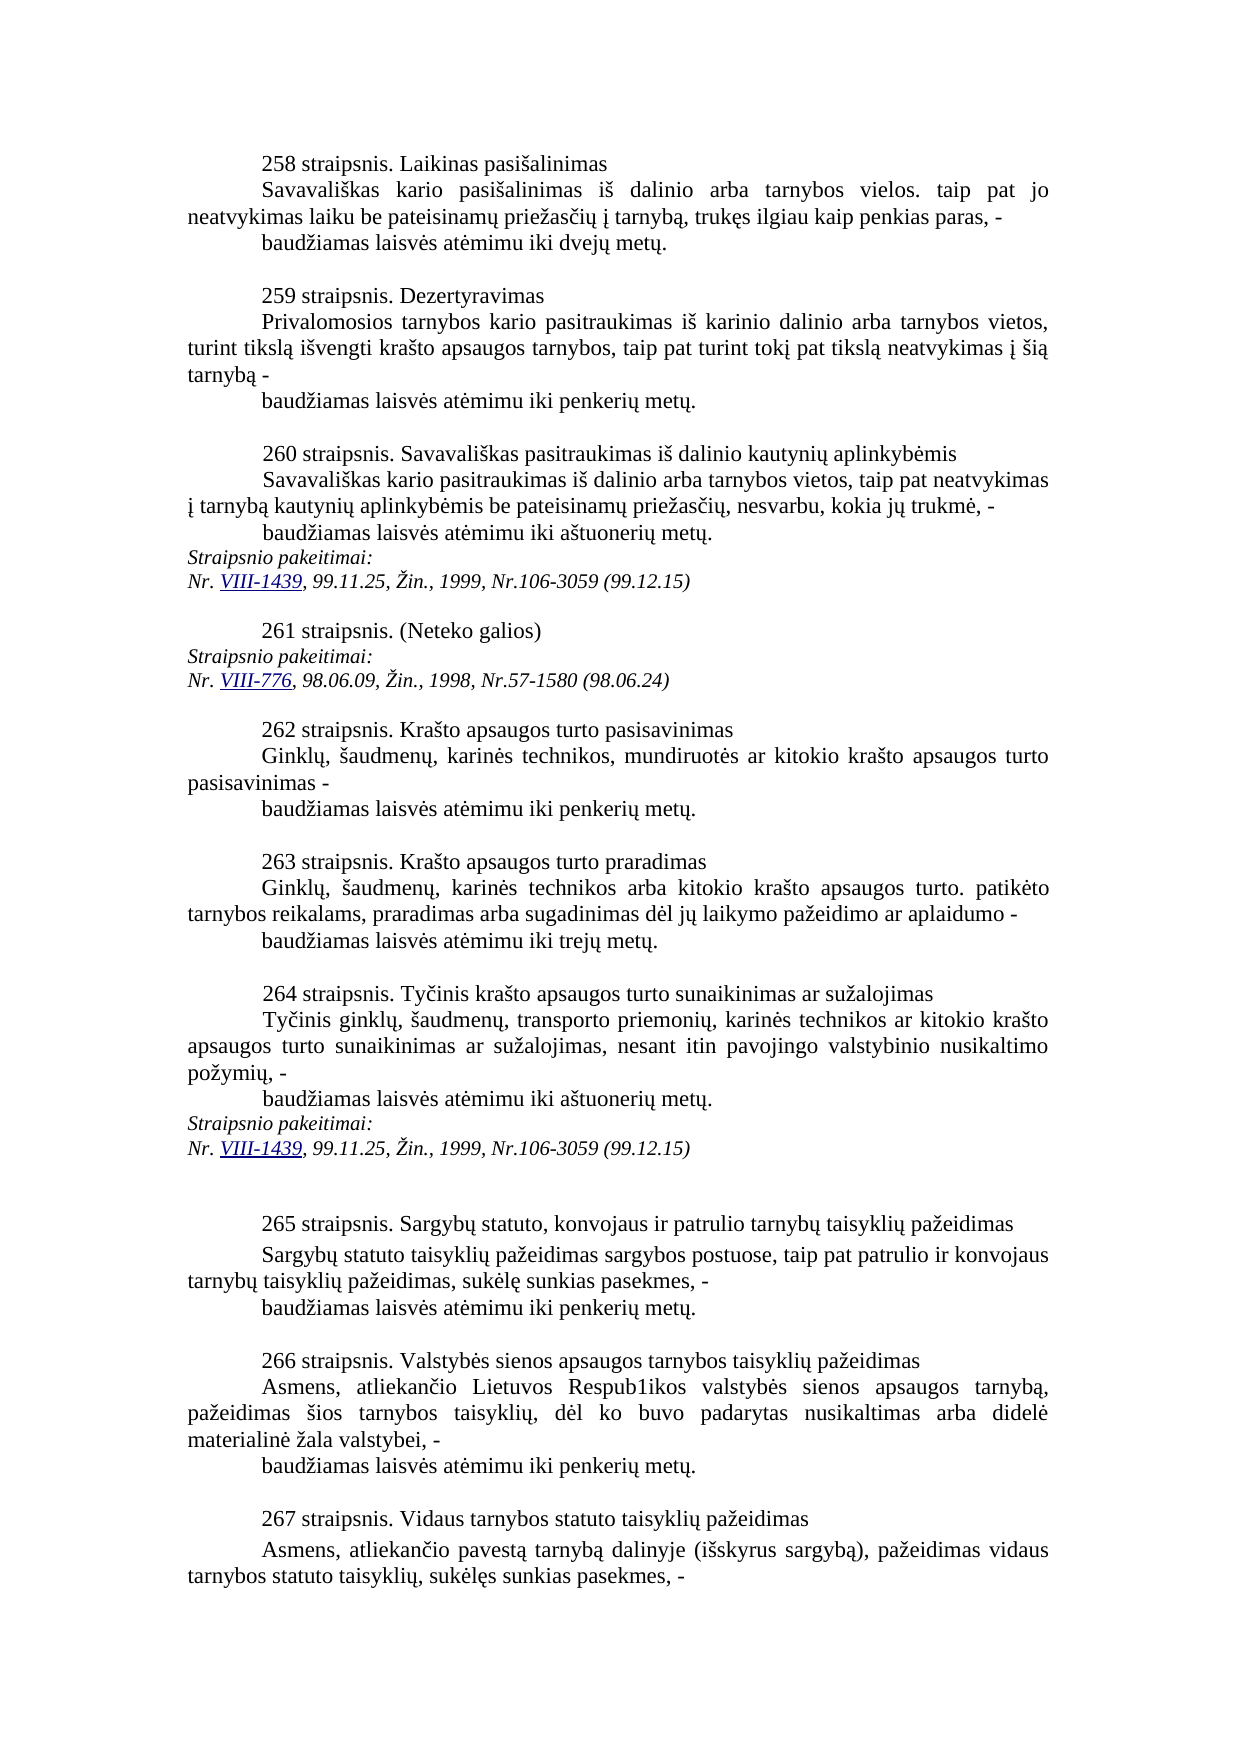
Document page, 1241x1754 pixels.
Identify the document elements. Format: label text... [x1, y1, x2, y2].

text 263 straipsnis. Krašto apsaugos turto praradimas [207, 848, 1050, 874]
text Ginklų, šaudmenų, karinės technikos, mundiruotės ar kitokio krašto apsaugos turto pasisavinimas - [187, 742, 1050, 795]
text 267 straipsnis. Vidaus tarnybos statuto taisyklių pažeidimas [261, 1505, 1050, 1531]
text Nr. VIII-776, 98.06.09, Žin., 1998, Nr.57-1580 (98.06.24) [187, 668, 1050, 692]
text Sargybų statuto taisyklių pažeidimas sargybos postuose, taip pat patrulio ir konvojaus tarnybų taisyklių pažeidimas, sukėlę sunkias pasekmes, - [187, 1241, 1050, 1294]
text baudžiamas laisvės atėmimu iki penkerių metų. [205, 1294, 1050, 1320]
text Nr. VIII-1439, 99.11.25, Žin., 1999, Nr.106-3059 (99.12.15) [187, 1135, 1050, 1159]
text Straipsnio pakeitimai: [187, 644, 1050, 668]
text baudžiamas laisvės atėmimu iki dvejų metų. [204, 229, 1050, 255]
text Ginklų, šaudmenų, karinės technikos arba kitokio krašto apsaugos turto. patikėto tarnybos reikalams, praradimas arba sugadinimas dėl jų laikymo pažeidimo ar aplaidumo - [187, 874, 1050, 927]
text 260 straipsnis. Savavališkas pasitraukimas iš dalinio kautynių aplinkybėmis [187, 440, 1050, 466]
text Nr. VIII-1439, 99.11.25, Žin., 1999, Nr.106-3059 (99.12.15) [187, 569, 1050, 593]
text Tyčinis ginklų, šaudmenų, transporto priemonių, karinės technikos ar kitokio krašto apsaugos turto sunaikinimas ar sužalojimas, nesant itin pavojingo valstybinio nusikaltimo požymių, - [187, 1006, 1050, 1085]
text Straipsnio pakeitimai: [187, 545, 1050, 569]
text baudžiamas laisvės atėmimu iki trejų metų. [207, 927, 1050, 953]
text 265 straipsnis. Sargybų statuto, konvojaus ir patrulio tarnybų taisyklių pažeidimas [261, 1210, 1050, 1236]
text baudžiamas laisvės atėmimu iki aštuonerių metų. [187, 1085, 1050, 1111]
text 264 straipsnis. Tyčinis krašto apsaugos turto sunaikinimas ar sužalojimas [187, 979, 1050, 1006]
text baudžiamas laisvės atėmimu iki penkerių metų. [207, 795, 1050, 821]
text 266 straipsnis. Valstybės sienos apsaugos tarnybos taisyklių pažeidimas [261, 1347, 1050, 1373]
text 259 straipsnis. Dezertyravimas [207, 282, 1050, 308]
text Straipsnio pakeitimai: [187, 1111, 1050, 1135]
text baudžiamas laisvės atėmimu iki penkerių metų. [204, 387, 1050, 413]
text 261 straipsnis. (Neteko galios) [207, 617, 1050, 644]
text baudžiamas laisvės atėmimu iki aštuonerių metų. [187, 519, 1050, 545]
text Privalomosios tarnybos kario pasitraukimas iš karinio dalinio arba tarnybos vietos, turint tikslą išvengti krašto apsaugos tarnybos, taip pat turint tokį pat tikslą neatvykimas į šią tarnybą - [187, 308, 1050, 387]
text Asmens, atliekančio Lietuvos Respub1ikos valstybės sienos apsaugos tarnybą, pažeidimas šios tarnybos taisyklių, dėl ko buvo padarytas nusikaltimas arba didelė materialinė žala valstybei, - [187, 1373, 1050, 1452]
text 258 straipsnis. Laikinas pasišalinimas [204, 150, 1050, 176]
text baudžiamas laisvės atėmimu iki penkerių metų. [205, 1452, 1050, 1478]
text Asmens, atliekančio pavestą tarnybą dalinyje (išskyrus sargybą), pažeidimas vidaus tarnybos statuto taisyklių, sukėlęs sunkias pasekmes, - [187, 1536, 1050, 1589]
text 262 straipsnis. Krašto apsaugos turto pasisavinimas [207, 716, 1050, 742]
text Savavališkas kario pasitraukimas iš dalinio arba tarnybos vietos, taip pat neatvykimas į tarnybą kautynių aplinkybėmis be pateisinamų priežasčių, nesvarbu, kokia jų trukmė, - [187, 466, 1050, 519]
text Savavališkas kario pasišalinimas iš dalinio arba tarnybos vielos. taip pat jo neatvykimas laiku be pateisinamų priežasčių į tarnybą, trukęs ilgiau kaip penkias paras, - [187, 176, 1050, 229]
